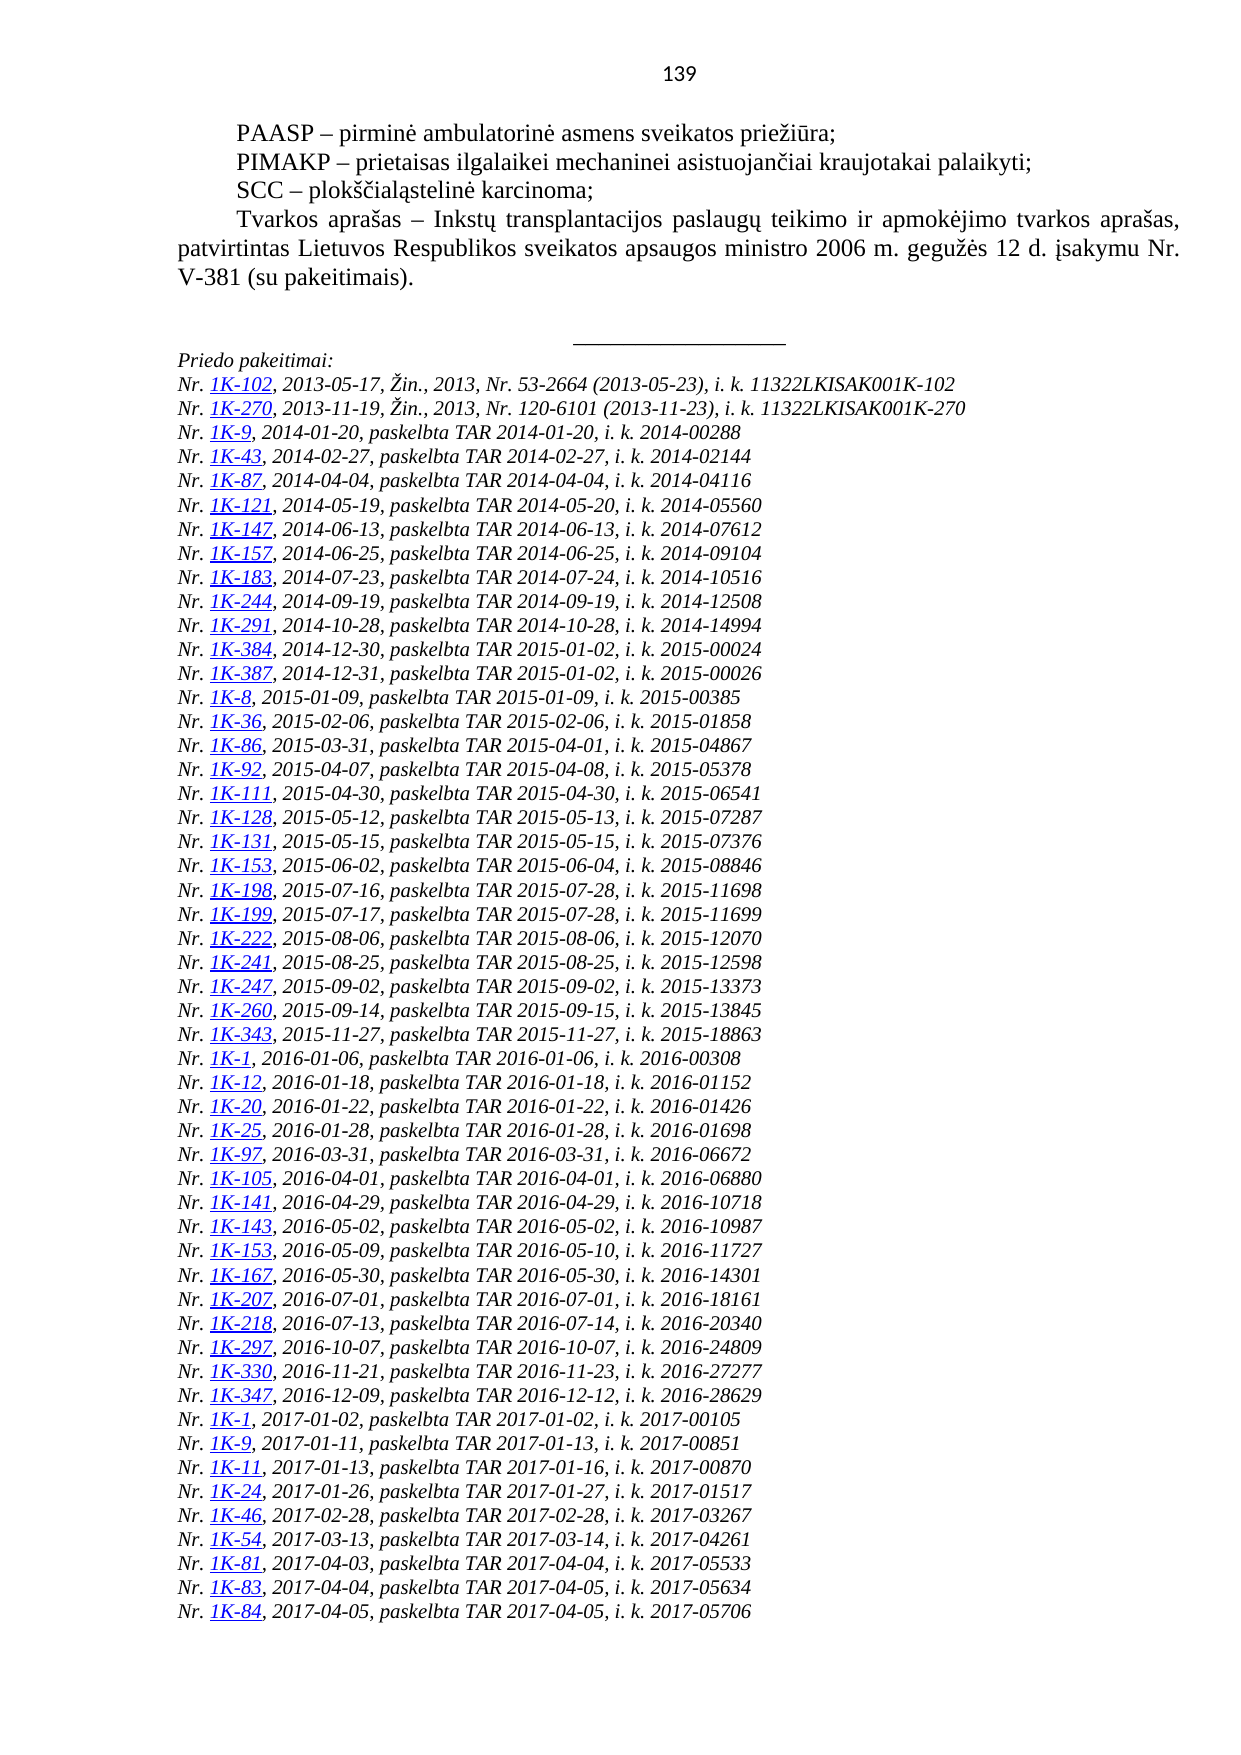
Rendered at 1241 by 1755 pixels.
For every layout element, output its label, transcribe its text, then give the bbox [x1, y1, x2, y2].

text Nr. 1K-8, 2015-01-09, paskelbta TAR 2015-01-09, i. k. 2015-00385 [177, 685, 1181, 709]
text Nr. 1K-81, 2017-04-03, paskelbta TAR 2017-04-04, i. k. 2017-05533 [177, 1551, 1181, 1575]
text Nr. 1K-46, 2017-02-28, paskelbta TAR 2017-02-28, i. k. 2017-03267 [177, 1503, 1181, 1527]
text Nr. 1K-291, 2014-10-28, paskelbta TAR 2014-10-28, i. k. 2014-14994 [177, 613, 1181, 637]
text Nr. 1K-12, 2016-01-18, paskelbta TAR 2016-01-18, i. k. 2016-01152 [177, 1070, 1181, 1094]
text Nr. 1K-183, 2014-07-23, paskelbta TAR 2014-07-24, i. k. 2014-10516 [177, 565, 1181, 589]
text Nr. 1K-97, 2016-03-31, paskelbta TAR 2016-03-31, i. k. 2016-06672 [177, 1142, 1181, 1166]
text Nr. 1K-131, 2015-05-15, paskelbta TAR 2015-05-15, i. k. 2015-07376 [177, 829, 1181, 853]
text Priedo pakeitimai: [177, 348, 1181, 372]
text Nr. 1K-167, 2016-05-30, paskelbta TAR 2016-05-30, i. k. 2016-14301 [177, 1262, 1181, 1287]
text Nr. 1K-84, 2017-04-05, paskelbta TAR 2017-04-05, i. k. 2017-05706 [177, 1599, 1181, 1623]
text PAASP – pirminė ambulatorinė asmens sveikatos priežiūra; [177, 118, 1181, 147]
text Nr. 1K-102, 2013-05-17, Žin., 2013, Nr. 53-2664 (2013-05-23), i. k. 11322LKISAK001K-102 [177, 372, 1181, 396]
text Nr. 1K-222, 2015-08-06, paskelbta TAR 2015-08-06, i. k. 2015-12070 [177, 926, 1181, 950]
text Nr. 1K-143, 2016-05-02, paskelbta TAR 2016-05-02, i. k. 2016-10987 [177, 1214, 1181, 1238]
text Nr. 1K-153, 2016-05-09, paskelbta TAR 2016-05-10, i. k. 2016-11727 [177, 1238, 1181, 1262]
text Nr. 1K-83, 2017-04-04, paskelbta TAR 2017-04-05, i. k. 2017-05634 [177, 1575, 1181, 1599]
text Nr. 1K-153, 2015-06-02, paskelbta TAR 2015-06-04, i. k. 2015-08846 [177, 853, 1181, 877]
text Nr. 1K-387, 2014-12-31, paskelbta TAR 2015-01-02, i. k. 2015-00026 [177, 661, 1181, 685]
text Nr. 1K-20, 2016-01-22, paskelbta TAR 2016-01-22, i. k. 2016-01426 [177, 1094, 1181, 1118]
text Nr. 1K-121, 2014-05-19, paskelbta TAR 2014-05-20, i. k. 2014-05560 [177, 492, 1181, 517]
text Nr. 1K-247, 2015-09-02, paskelbta TAR 2015-09-02, i. k. 2015-13373 [177, 974, 1181, 998]
text Nr. 1K-297, 2016-10-07, paskelbta TAR 2016-10-07, i. k. 2016-24809 [177, 1335, 1181, 1359]
text Nr. 1K-207, 2016-07-01, paskelbta TAR 2016-07-01, i. k. 2016-18161 [177, 1287, 1181, 1311]
text Nr. 1K-111, 2015-04-30, paskelbta TAR 2015-04-30, i. k. 2015-06541 [177, 781, 1181, 805]
text Nr. 1K-199, 2015-07-17, paskelbta TAR 2015-07-28, i. k. 2015-11699 [177, 902, 1181, 926]
text Nr. 1K-343, 2015-11-27, paskelbta TAR 2015-11-27, i. k. 2015-18863 [177, 1022, 1181, 1046]
text Nr. 1K-1, 2016-01-06, paskelbta TAR 2016-01-06, i. k. 2016-00308 [177, 1046, 1181, 1070]
text Nr. 1K-147, 2014-06-13, paskelbta TAR 2014-06-13, i. k. 2014-07612 [177, 517, 1181, 541]
text Nr. 1K-330, 2016-11-21, paskelbta TAR 2016-11-23, i. k. 2016-27277 [177, 1359, 1181, 1383]
text Nr. 1K-260, 2015-09-14, paskelbta TAR 2015-09-15, i. k. 2015-13845 [177, 998, 1181, 1022]
text Nr. 1K-157, 2014-06-25, paskelbta TAR 2014-06-25, i. k. 2014-09104 [177, 541, 1181, 565]
text PIMAKP – prietaisas ilgalaikei mechaninei asistuojančiai kraujotakai palaikyti; [177, 147, 1181, 176]
text Nr. 1K-43, 2014-02-27, paskelbta TAR 2014-02-27, i. k. 2014-02144 [177, 444, 1181, 468]
text Nr. 1K-9, 2014-01-20, paskelbta TAR 2014-01-20, i. k. 2014-00288 [177, 420, 1181, 444]
text Nr. 1K-105, 2016-04-01, paskelbta TAR 2016-04-01, i. k. 2016-06880 [177, 1166, 1181, 1190]
text SCC – plokščialąstelinė karcinoma; [177, 176, 1181, 204]
text Nr. 1K-384, 2014-12-30, paskelbta TAR 2015-01-02, i. k. 2015-00024 [177, 637, 1181, 661]
text Nr. 1K-347, 2016-12-09, paskelbta TAR 2016-12-12, i. k. 2016-28629 [177, 1383, 1181, 1407]
text Nr. 1K-24, 2017-01-26, paskelbta TAR 2017-01-27, i. k. 2017-01517 [177, 1479, 1181, 1503]
text Nr. 1K-244, 2014-09-19, paskelbta TAR 2014-09-19, i. k. 2014-12508 [177, 589, 1181, 613]
text Nr. 1K-270, 2013-11-19, Žin., 2013, Nr. 120-6101 (2013-11-23), i. k. 11322LKISAK001K-270 [177, 396, 1181, 420]
text Nr. 1K-141, 2016-04-29, paskelbta TAR 2016-04-29, i. k. 2016-10718 [177, 1190, 1181, 1214]
text Tvarkos aprašas – Inkstų transplantacijos paslaugų teikimo ir apmokėjimo tvarkos aprašas, patvirtintas Lietuvos Respublikos sveikatos apsaugos ministro 2006 m. gegužės 12 d. įsakymu Nr. V-381 (su pakeitimais). [177, 204, 1181, 291]
text Nr. 1K-198, 2015-07-16, paskelbta TAR 2015-07-28, i. k. 2015-11698 [177, 877, 1181, 902]
text Nr. 1K-25, 2016-01-28, paskelbta TAR 2016-01-28, i. k. 2016-01698 [177, 1118, 1181, 1142]
text Nr. 1K-92, 2015-04-07, paskelbta TAR 2015-04-08, i. k. 2015-05378 [177, 757, 1181, 781]
text Nr. 1K-87, 2014-04-04, paskelbta TAR 2014-04-04, i. k. 2014-04116 [177, 468, 1181, 492]
text Nr. 1K-128, 2015-05-12, paskelbta TAR 2015-05-13, i. k. 2015-07287 [177, 805, 1181, 829]
text Nr. 1K-86, 2015-03-31, paskelbta TAR 2015-04-01, i. k. 2015-04867 [177, 733, 1181, 757]
text Nr. 1K-36, 2015-02-06, paskelbta TAR 2015-02-06, i. k. 2015-01858 [177, 709, 1181, 733]
text _________________ [177, 319, 1181, 348]
text Nr. 1K-241, 2015-08-25, paskelbta TAR 2015-08-25, i. k. 2015-12598 [177, 950, 1181, 974]
text Nr. 1K-9, 2017-01-11, paskelbta TAR 2017-01-13, i. k. 2017-00851 [177, 1431, 1181, 1455]
text Nr. 1K-1, 2017-01-02, paskelbta TAR 2017-01-02, i. k. 2017-00105 [177, 1407, 1181, 1431]
text Nr. 1K-11, 2017-01-13, paskelbta TAR 2017-01-16, i. k. 2017-00870 [177, 1455, 1181, 1479]
text Nr. 1K-218, 2016-07-13, paskelbta TAR 2016-07-14, i. k. 2016-20340 [177, 1311, 1181, 1335]
text Nr. 1K-54, 2017-03-13, paskelbta TAR 2017-03-14, i. k. 2017-04261 [177, 1527, 1181, 1551]
